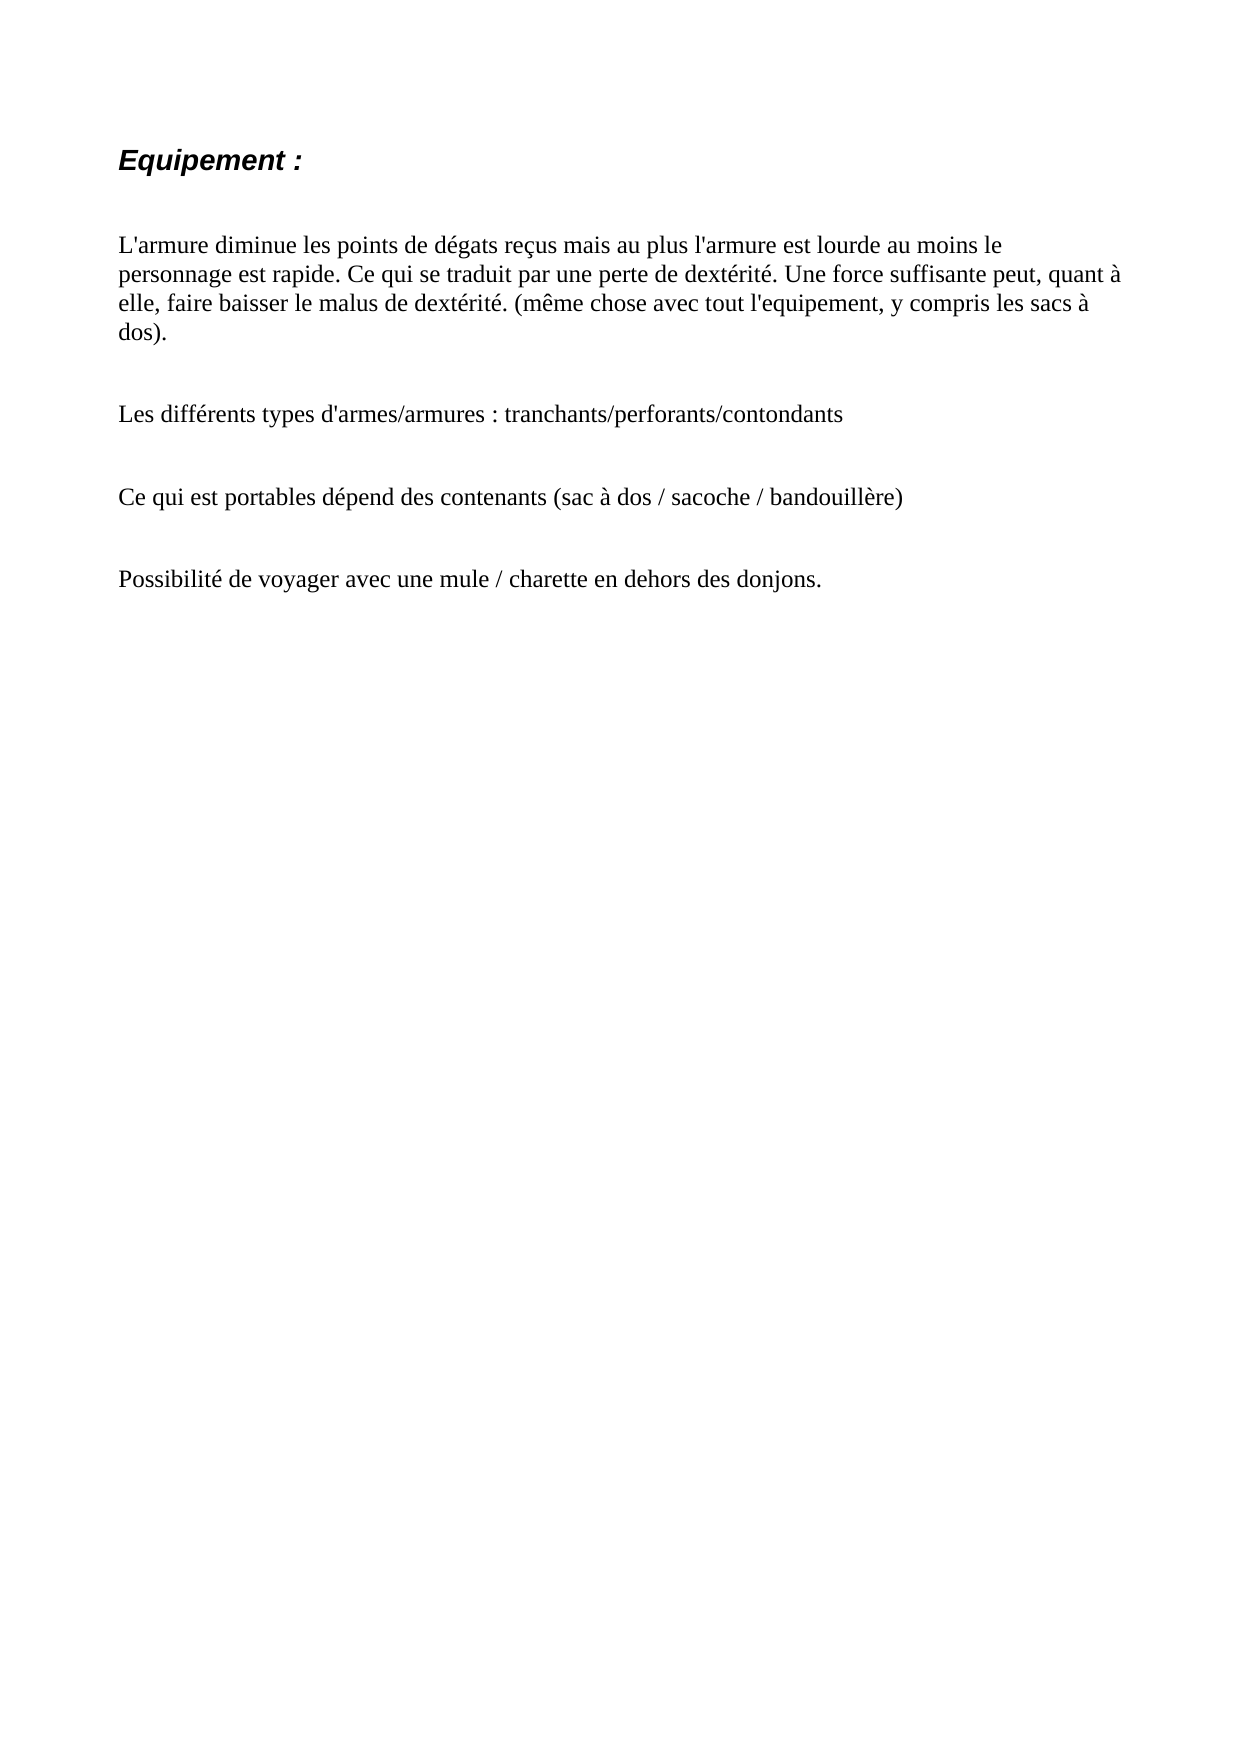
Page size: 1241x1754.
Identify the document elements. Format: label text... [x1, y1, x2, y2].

text Les différents types d'armes/armures : tranchants/perforants/contondants [118, 399, 1122, 428]
text L'armure diminue les points de dégats reçus mais au plus l'armure est lourde au moins le personnage est rapide. Ce qui se traduit par une perte de dextérité. Une force suffisante peut, quant à elle, faire baisser le malus de dextérité. (même chose avec tout l'equipement, y compris les sacs à dos). [118, 230, 1122, 345]
text Ce qui est portables dépend des contenants (sac à dos / sacoche / bandouillère) [118, 482, 1122, 510]
subtitle Equipement : [118, 143, 1122, 177]
text Possibilité de voyager avec une mule / charette en dehors des donjons. [118, 564, 1122, 593]
